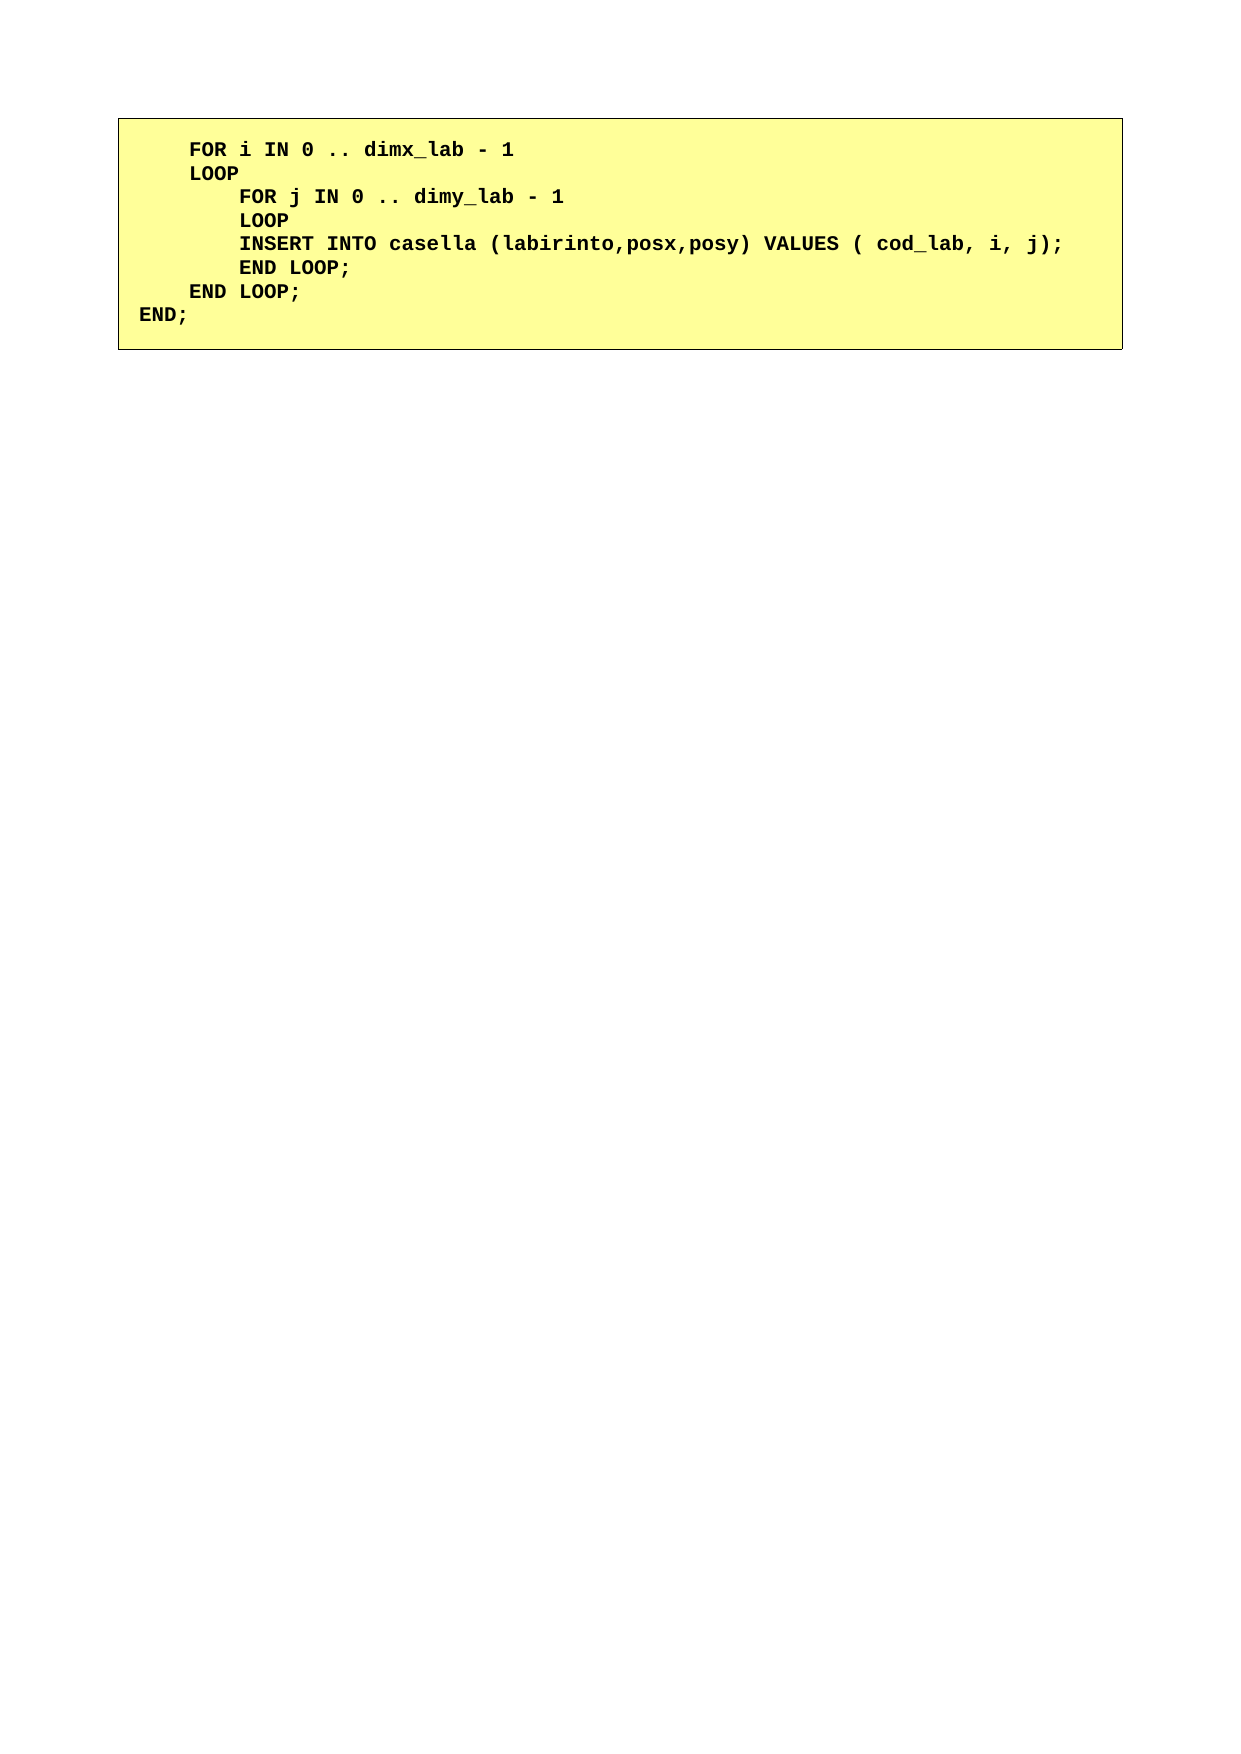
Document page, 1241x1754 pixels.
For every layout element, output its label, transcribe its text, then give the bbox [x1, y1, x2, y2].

text FOR i IN 0 .. dimx_lab - 1 LOOP FOR j IN 0 .. dimy_lab - 1 LOOP INSERT INTO casella (labirinto,posx,posy) VALUES ( cod_lab, i, j); END LOOP; END LOOP; END; [119, 119, 1122, 349]
